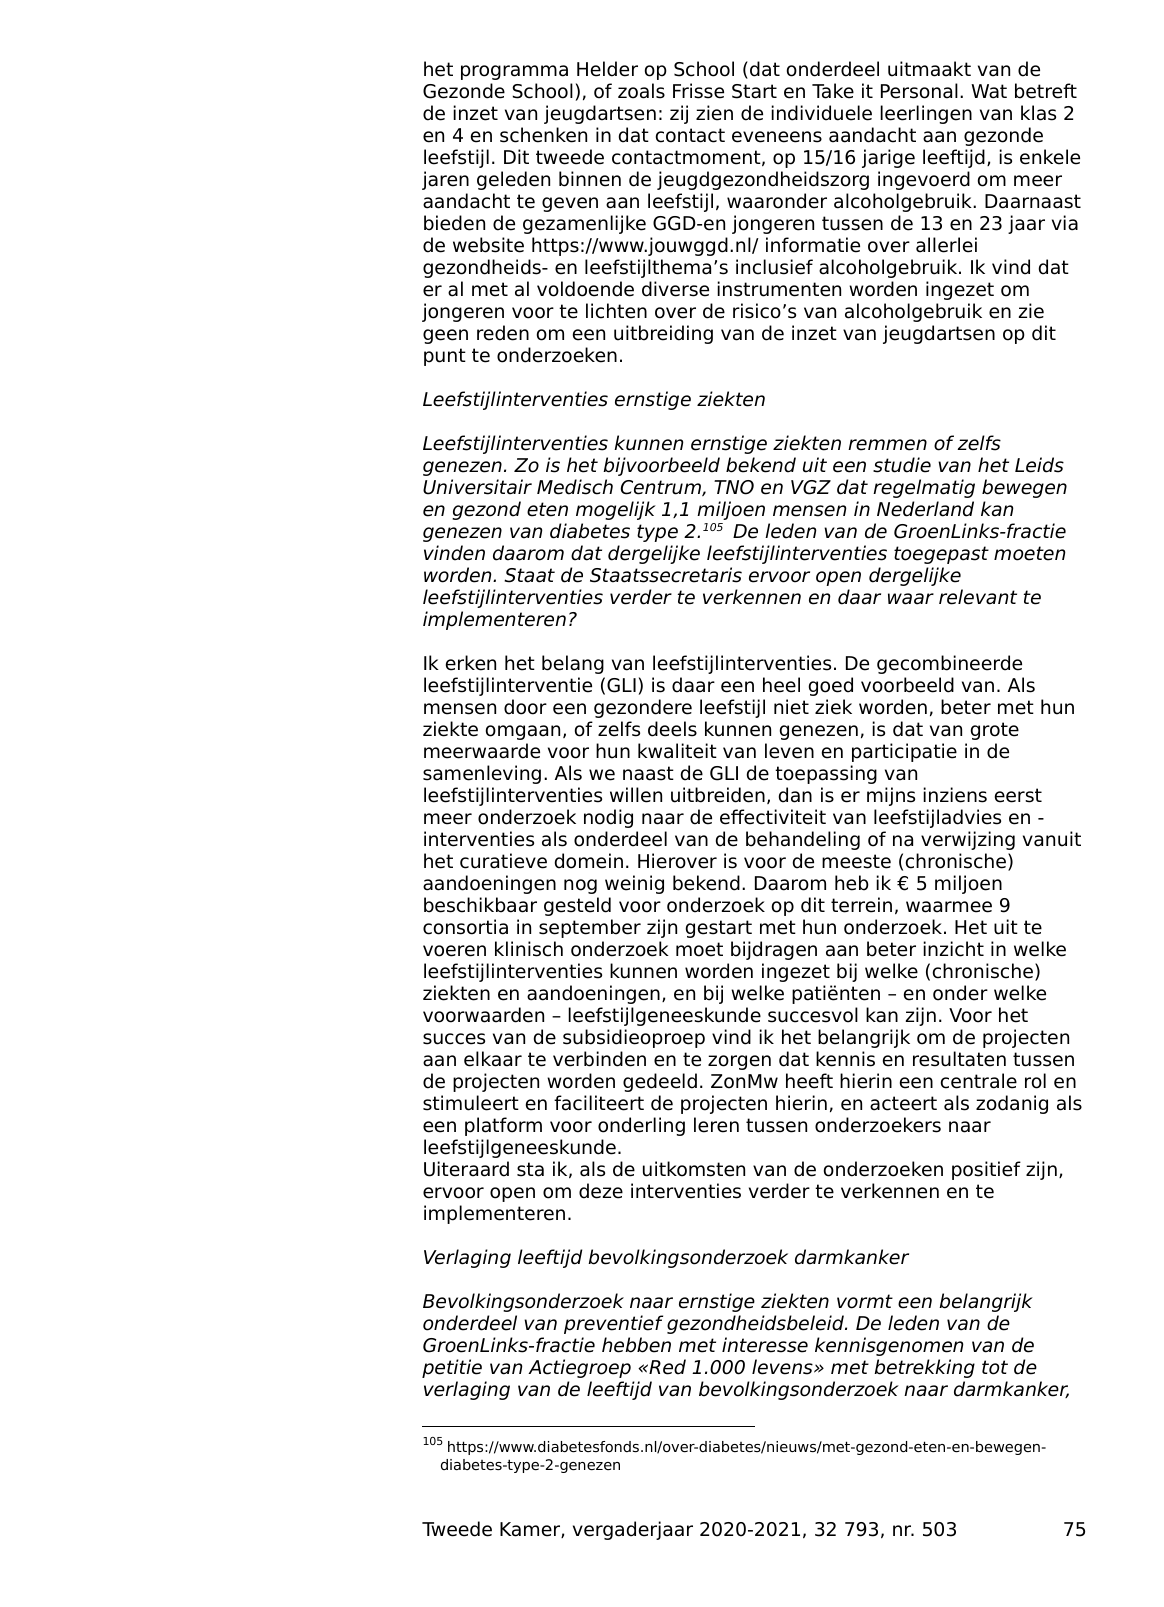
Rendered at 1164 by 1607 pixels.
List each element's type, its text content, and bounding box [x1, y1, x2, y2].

subtitle Leefstijlinterventies ernstige ziekten [422, 389, 1087, 411]
text Ik erken het belang van leefstijlinterventies. De gecombineerde leefstijlinterventie (GLI) is daar een heel goed voorbeeld van. Als mensen door een gezondere leefstijl niet ziek worden, beter met hun ziekte omgaan, of zelfs deels kunnen genezen, is dat van grote meerwaarde voor hun kwaliteit van leven en participatie in de samenleving. Als we naast de GLI de toepassing van leefstijlinterventies willen uitbreiden, dan is er mijns inziens eerst meer onderzoek nodig naar de effectiviteit van leefstijladvies en -interventies als onderdeel van de behandeling of na verwijzing vanuit het curatieve domein. Hierover is voor de meeste (chronische) aandoeningen nog weinig bekend. Daarom heb ik € 5 miljoen beschikbaar gesteld voor onderzoek op dit terrein, waarmee 9 consortia in september zijn gestart met hun onderzoek. Het uit te voeren klinisch onderzoek moet bijdragen aan beter inzicht in welke leefstijlinterventies kunnen worden ingezet bij welke (chronische) ziekten en aandoeningen, en bij welke patiënten – en onder welke voorwaarden – leefstijlgeneeskunde succesvol kan zijn. Voor het succes van de subsidieoproep vind ik het belangrijk om de projecten aan elkaar te verbinden en te zorgen dat kennis en resultaten tussen de projecten worden gedeeld. ZonMw heeft hierin een centrale rol en stimuleert en faciliteert de projecten hierin, en acteert als zodanig als een platform voor onderling leren tussen onderzoekers naar leefstijlgeneeskunde. [422, 653, 1087, 1159]
text Bevolkingsonderzoek naar ernstige ziekten vormt een belangrijk onderdeel van preventief gezondheidsbeleid. De leden van de GroenLinks-fractie hebben met interesse kennisgenomen van de petitie van Actiegroep «Red 1.000 levens» met betrekking tot de verlaging van de leeftijd van bevolkingsonderzoek naar darmkanker, [422, 1291, 1087, 1401]
subtitle Verlaging leeftijd bevolkingsonderzoek darmkanker [422, 1247, 1087, 1269]
text https://www.diabetesfonds.nl/over-diabetes/nieuws/met-gezond-eten-en-bewegen-diabetes-type-2-genezen [422, 1435, 1087, 1474]
text het programma Helder op School (dat onderdeel uitmaakt van de Gezonde School), of zoals Frisse Start en Take it Personal. Wat betreft de inzet van jeugdartsen: zij zien de individuele leerlingen van klas 2 en 4 en schenken in dat contact eveneens aandacht aan gezonde leefstijl. Dit tweede contactmoment, op 15/16 jarige leeftijd, is enkele jaren geleden binnen de jeugdgezondheidszorg ingevoerd om meer aandacht te geven aan leefstijl, waaronder alcoholgebruik. Daarnaast bieden de gezamenlijke GGD-en jongeren tussen de 13 en 23 jaar via de website https://www.jouwggd.nl/ informatie over allerlei gezondheids- en leefstijlthema’s inclusief alcoholgebruik. Ik vind dat er al met al voldoende diverse instrumenten worden ingezet om jongeren voor te lichten over de risico’s van alcoholgebruik en zie geen reden om een uitbreiding van de inzet van jeugdartsen op dit punt te onderzoeken. [422, 59, 1087, 367]
text Leefstijlinterventies kunnen ernstige ziekten remmen of zelfs genezen. Zo is het bijvoorbeeld bekend uit een studie van het Leids Universitair Medisch Centrum, TNO en VGZ dat regelmatig bewegen en gezond eten mogelijk 1,1 miljoen mensen in Nederland kan genezen van diabetes type 2. De leden van de GroenLinks-fractie vinden daarom dat dergelijke leefstijlinterventies toegepast moeten worden. Staat de Staatssecretaris ervoor open dergelijke leefstijlinterventies verder te verkennen en daar waar relevant te implementeren? [422, 433, 1087, 631]
text Uiteraard sta ik, als de uitkomsten van de onderzoeken positief zijn, ervoor open om deze interventies verder te verkennen en te implementeren. [422, 1159, 1087, 1224]
